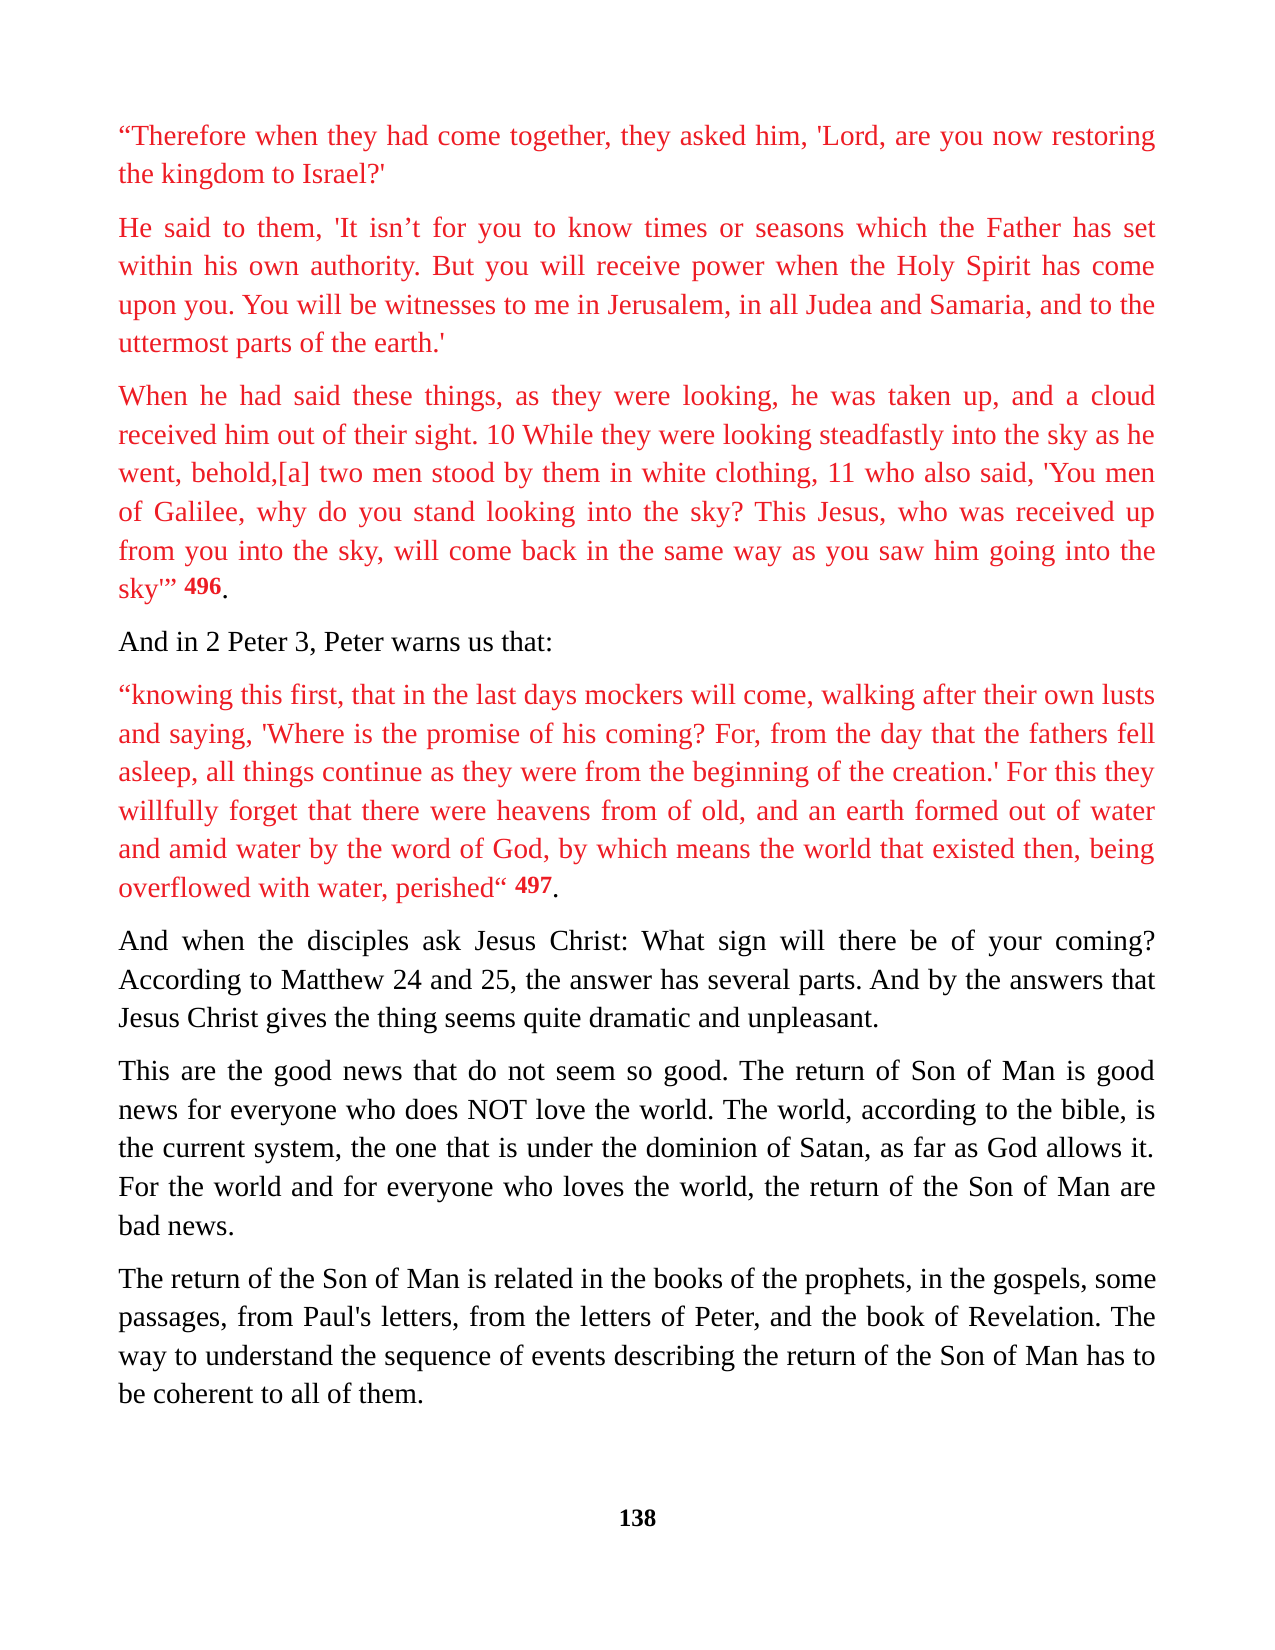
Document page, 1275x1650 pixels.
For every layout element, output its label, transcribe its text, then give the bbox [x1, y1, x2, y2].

text The return of the Son of Man is related in the books of the prophets, in the gospels, some passages, from Paul's letters, from the letters of Peter, and the book of Revelation. The way to understand the sequence of events describing the return of the Son of Man has to be coherent to all of them. [118, 1261, 1157, 1410]
text “Therefore when they had come together, they asked him, 'Lord, are you now restoring the kingdom to Israel?' [118, 118, 1157, 190]
text And in 2 Peter 3, Peter warns us that: [118, 624, 1157, 658]
text This are the good news that do not seem so good. The return of Son of Man is good news for everyone who does NOT love the world. The world, according to the bible, is the current system, the one that is under the dominion of Satan, as far as God allows it. For the world and for everyone who loves the world, the return of the Son of Man are bad news. [118, 1053, 1157, 1241]
text When he had said these things, as they were looking, he was taken up, and a cloud received him out of their sight. 10 While they were looking steadfastly into the sky as he went, behold,[a] two men stood by them in white clothing, 11 who also said, 'You men of Galilee, why do you stand looking into the sky? This Jesus, who was received up from you into the sky, will come back in the same way as you saw him going into the sky'” . [118, 378, 1157, 605]
text He said to them, 'It isn’t for you to know times or seasons which the Father has set within his own authority. But you will receive power when the Holy Spirit has come upon you. You will be witnesses to me in Jerusalem, in all Judea and Samaria, and to the uttermost parts of the earth.' [118, 210, 1157, 359]
text “knowing this first, that in the last days mockers will come, walking after their own lusts and saying, 'Where is the promise of his coming? For, from the day that the fathers fell asleep, all things continue as they were from the beginning of the creation.' For this they willfully forget that there were heavens from of old, and an earth formed out of water and amid water by the word of God, by which means the world that existed then, being overflowed with water, perished“ . [118, 677, 1157, 904]
text And when the disciples ask Jesus Christ: What sign will there be of your coming? According to Matthew 24 and 25, the answer has several parts. And by the answers that Jesus Christ gives the thing seems quite dramatic and unpleasant. [118, 923, 1157, 1034]
